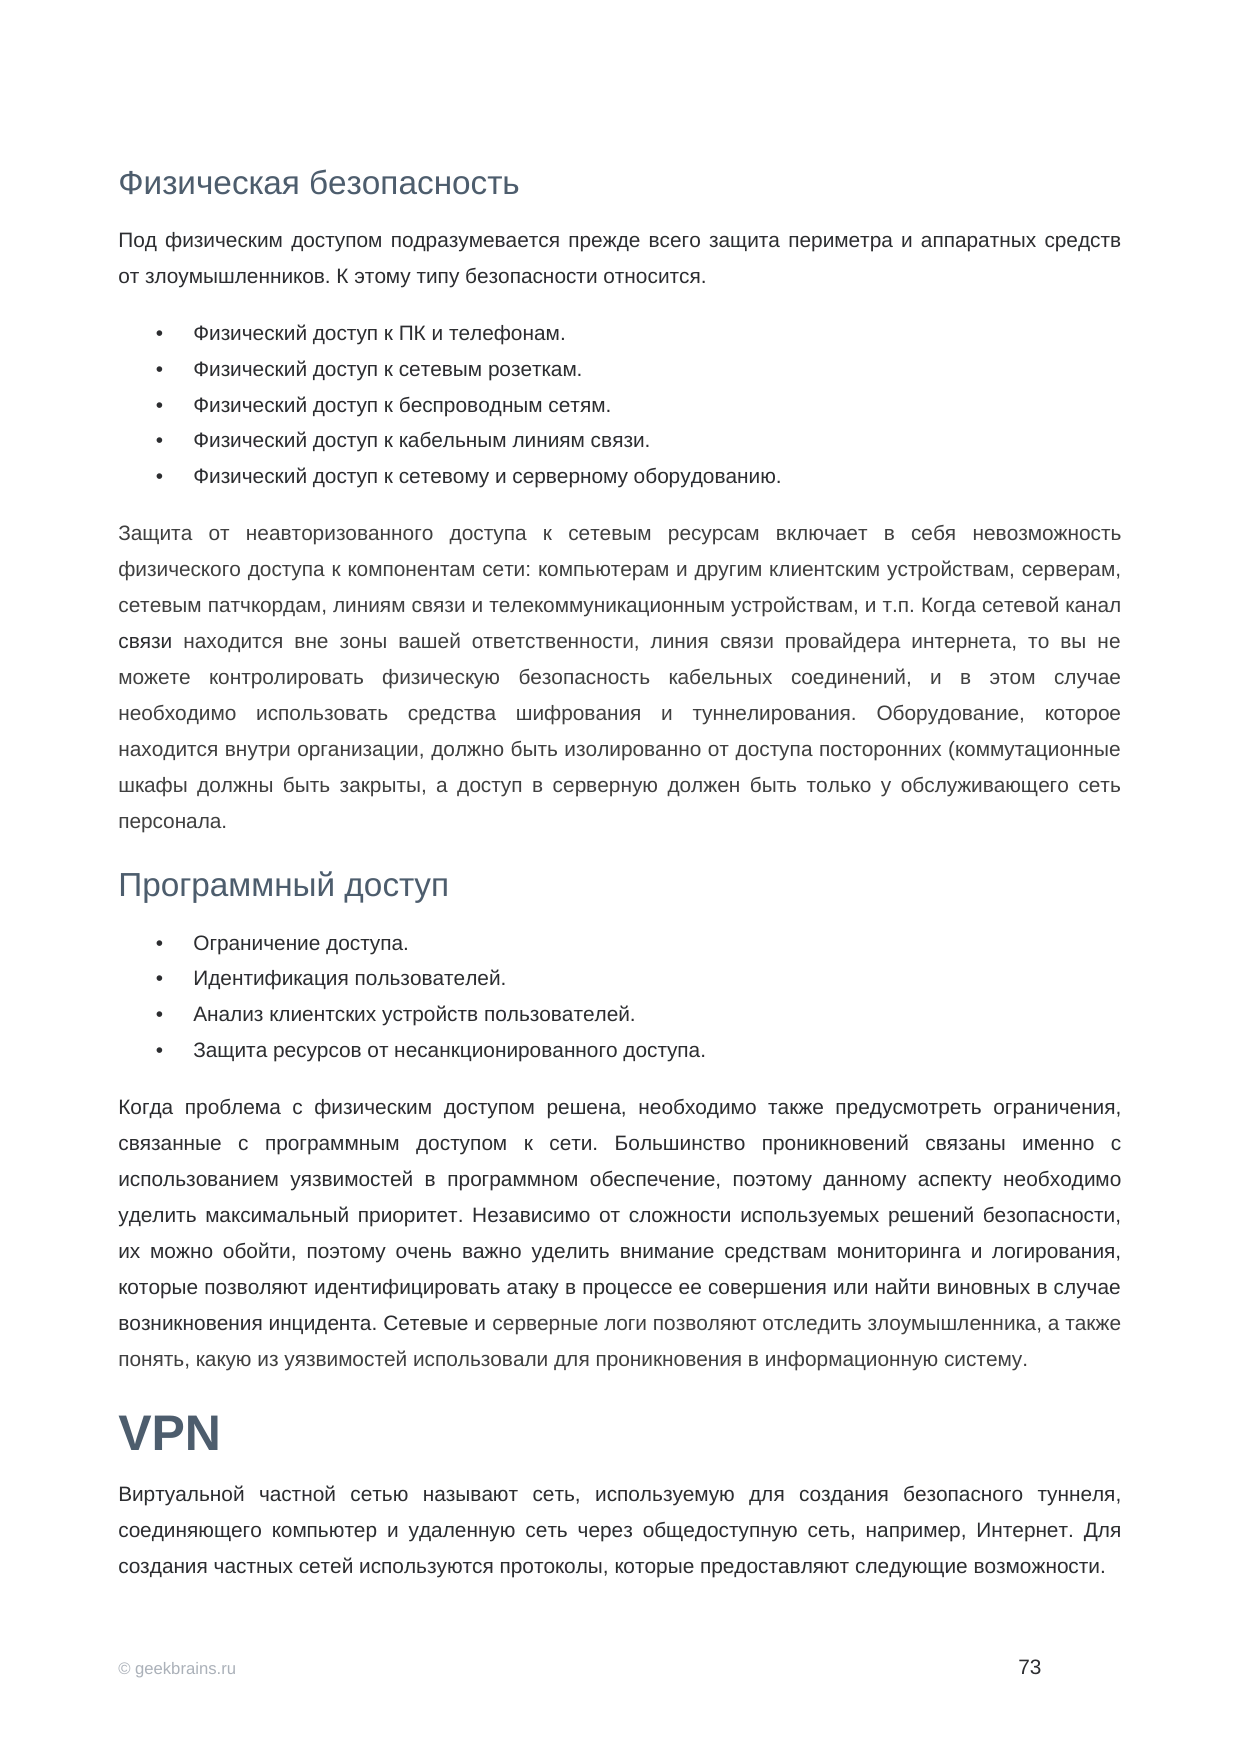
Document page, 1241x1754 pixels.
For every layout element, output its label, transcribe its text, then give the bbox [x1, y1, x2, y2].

text Виртуальной частной сетью называют сеть, используемую для создания безопасного туннеля, соединяющего компьютер и удаленную сеть через общедоступную сеть, например, Интернет. Для создания частных сетей используются протоколы, которые предоставляют следующие возможности. [118, 1482, 1122, 1578]
list Идентификация пользователей. [156, 966, 1122, 990]
list Физический доступ к сетевому и серверному оборудованию. [156, 464, 1122, 488]
list Физический доступ к сетевым розеткам. [156, 356, 1122, 380]
list Защита ресурсов от несанкционированного доступа. [156, 1038, 1122, 1062]
list Физический доступ к беспроводным сетям. [156, 392, 1122, 416]
text Когда проблема с физическим доступом решена, необходимо также предусмотреть ограничения, связанные с программным доступом к сети. Большинство проникновений связаны именно с использованием уязвимостей в программном обеспечение, поэтому данному аспекту необходимо уделить максимальный приоритет. Независимо от сложности используемых решений безопасности, их можно обойти, поэтому очень важно уделить внимание средствам мониторинга и логирования, которые позволяют идентифицировать атаку в процессе ее совершения или найти виновных в случае возникновения инцидента. Сетевые и серверные логи позволяют отследить злоумышленника, а также понять, какую из уязвимостей использовали для проникновения в информационную систему. [118, 1095, 1122, 1370]
text Защита от неавторизованного доступа к сетевым ресурсам включает в себя невозможность физического доступа к компонентам сети: компьютерам и другим клиентским устройствам, серверам, сетевым патчкордам, линиям связи и телекоммуникационным устройствам, и т.п. Когда сетевой канал связи находится вне зоны вашей ответственности, линия связи провайдера интернета, то вы не можете контролировать физическую безопасность кабельных соединений, и в этом случае необходимо использовать средства шифрования и туннелирования. Оборудование, которое находится внутри организации, должно быть изолированно от доступа посторонних (коммутационные шкафы должны быть закрыты, а доступ в серверную должен быть только у обслуживающего сеть персонала. [118, 521, 1122, 832]
list Анализ клиентских устройств пользователей. [156, 1002, 1122, 1026]
subtitle VPN [118, 1403, 1122, 1461]
subtitle Программный доступ [118, 865, 1122, 904]
list Физический доступ к кабельным линиям связи. [156, 428, 1122, 452]
list Физический доступ к ПК и телефонам. [156, 321, 1122, 344]
list Ограничение доступа. [156, 930, 1122, 954]
subtitle Физическая безопасность [118, 163, 1122, 201]
text Под физическим доступом подразумевается прежде всего защита периметра и аппаратных средств от злоумышленников. К этому типу безопасности относится. [118, 228, 1122, 288]
